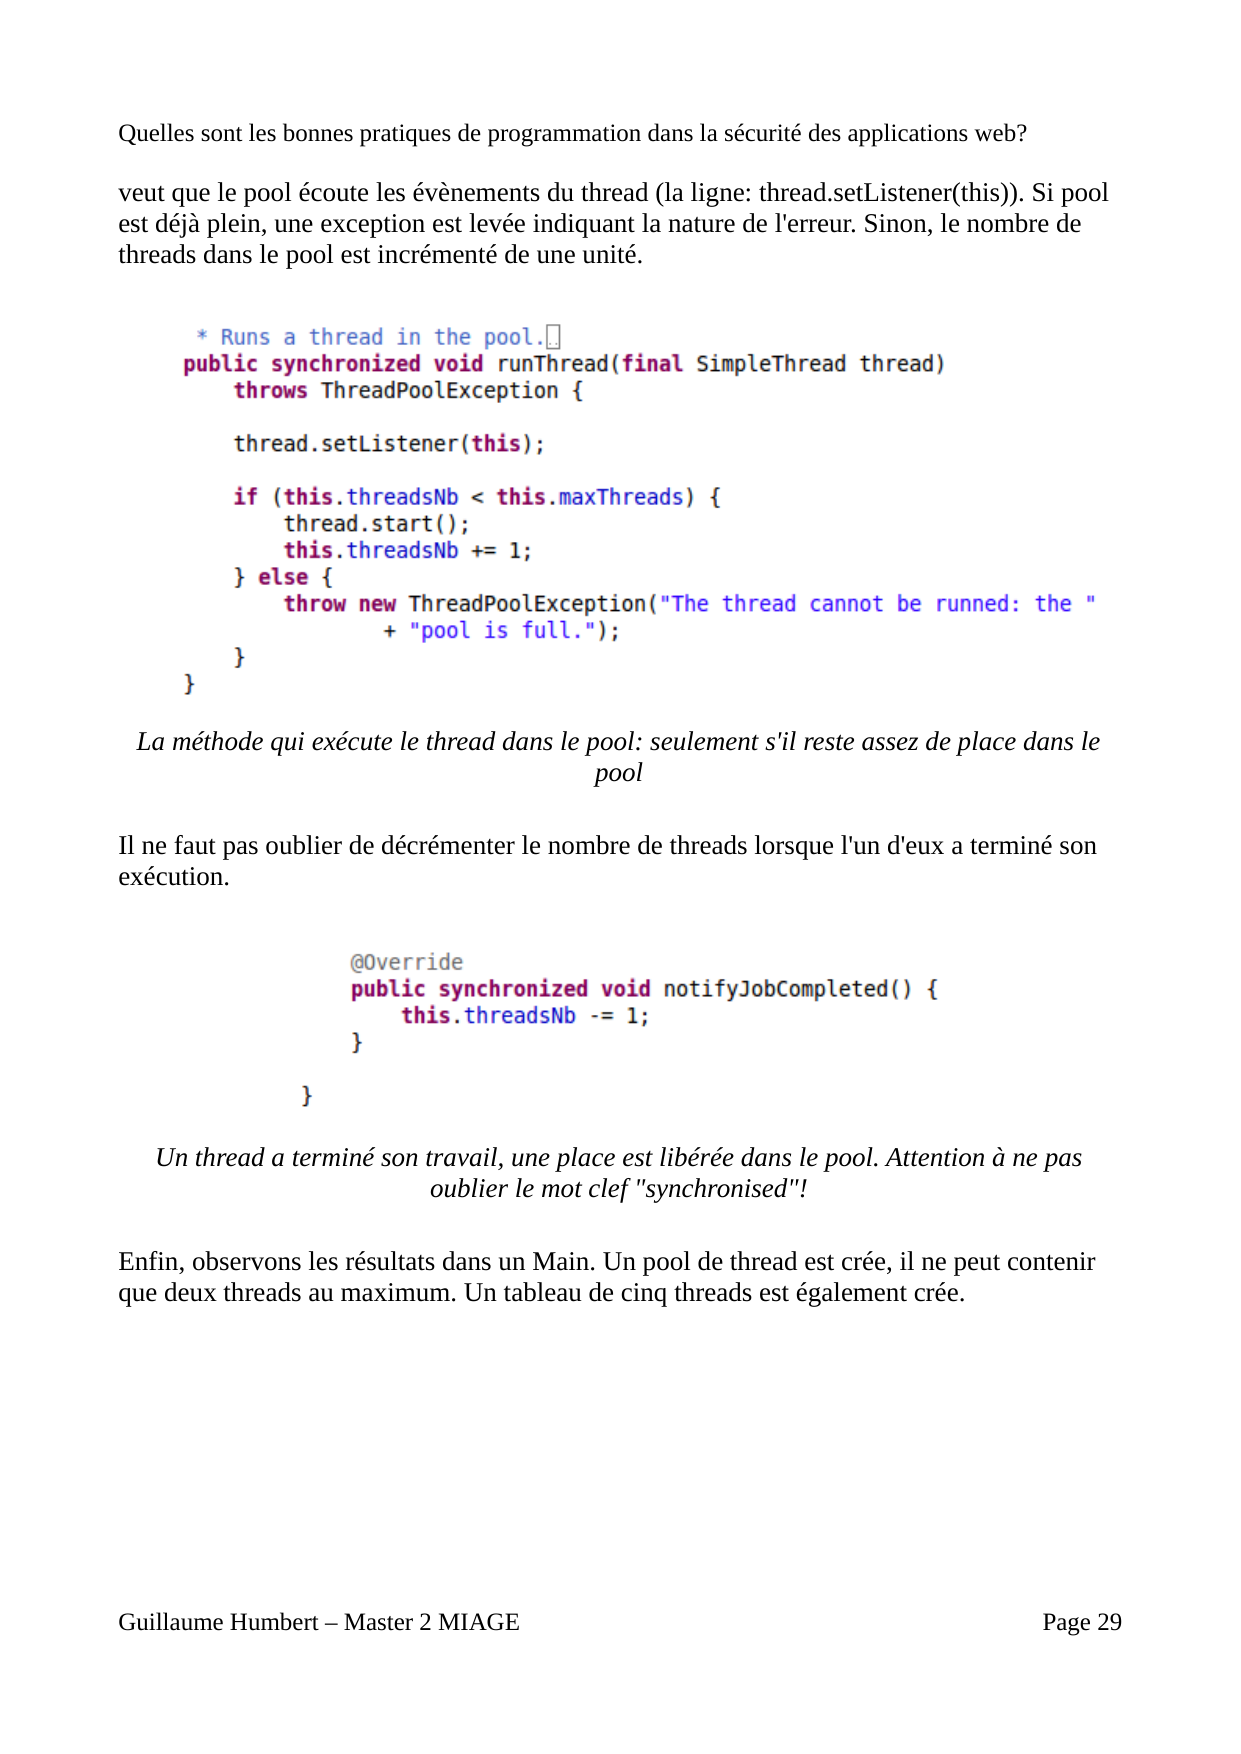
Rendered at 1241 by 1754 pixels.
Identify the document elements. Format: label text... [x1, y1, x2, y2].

picture [298, 945, 942, 1116]
text Il ne faut pas oublier de décrémenter le nombre de threads lorsque l'un d'eux a terminé son exécution. [118, 829, 1122, 892]
text veut que le pool écoute les évènements du thread (la ligne: thread.setListener(this)). Si pool est déjà plein, une exception est levée indiquant la nature de l'erreur. Sinon, le nombre de threads dans le pool est incrémenté de une unité. [118, 176, 1122, 270]
text La méthode qui exécute le thread dans le pool: seulement s'il reste assez de place dans le pool [118, 725, 1122, 787]
text Un thread a terminé son travail, une place est libérée dans le pool. Attention à ne pas oublier le mot clef "synchronised"! [118, 1141, 1122, 1203]
text Enfin, observons les résultats dans un Main. Un pool de thread est crée, il ne peut contenir que deux threads au maximum. Un tableau de cinq threads est également crée. [118, 1245, 1122, 1307]
picture [135, 323, 1105, 701]
